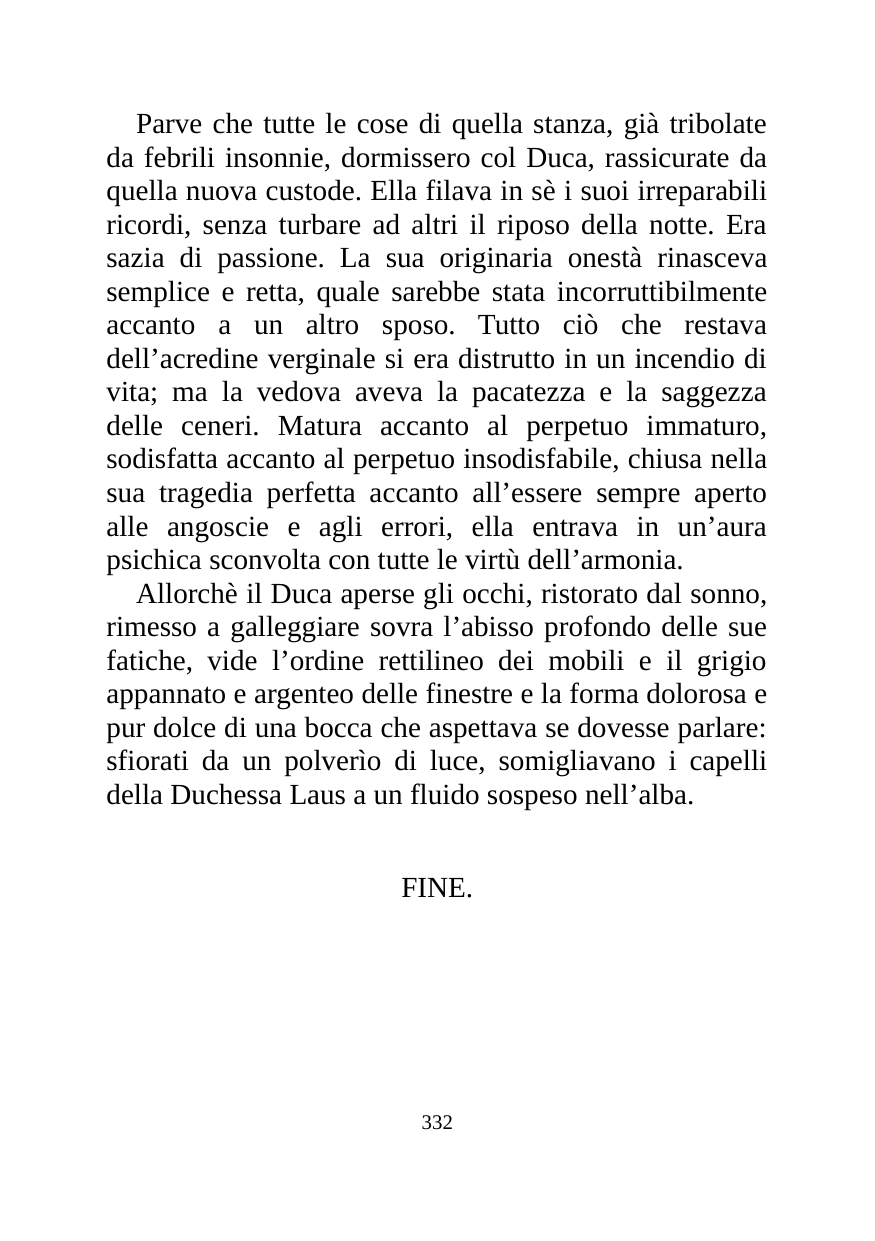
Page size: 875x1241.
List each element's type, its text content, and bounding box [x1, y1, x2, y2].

text Parve che tutte le cose di quella stanza, già tribolate da febrili insonnie, dormissero col Duca, rassicurate da quella nuova custode. Ella filava in sè i suoi irreparabili ricordi, senza turbare ad altri il riposo della notte. Era sazia di passione. La sua originaria onestà rinasceva semplice e retta, quale sarebbe stata incorruttibilmente accanto a un altro sposo. Tutto ciò che restava dell’acredine verginale si era distrutto in un incendio di vita; ma la vedova aveva la pacatezza e la saggezza delle ceneri. Matura accanto al perpetuo immaturo, sodisfatta accanto al perpetuo insodisfabile, chiusa nella sua tragedia perfetta accanto all’essere sempre aperto alle angoscie e agli errori, ella entrava in un’aura psichica sconvolta con tutte le virtù dell’armonia. [106, 106, 768, 576]
text Allorchè il Duca aperse gli occhi, ristorato dal sonno, rimesso a galleggiare sovra l’abisso profondo delle sue fatiche, vide l’ordine rettilineo dei mobili e il grigio appannato e argenteo delle finestre e la forma dolorosa e pur dolce di una bocca che aspettava se dovesse parlare: sfiorati da un polverìo di luce, somigliavano i capelli della Duchessa Laus a un fluido sospeso nell’alba. [106, 576, 768, 811]
text FINE. [106, 870, 768, 903]
